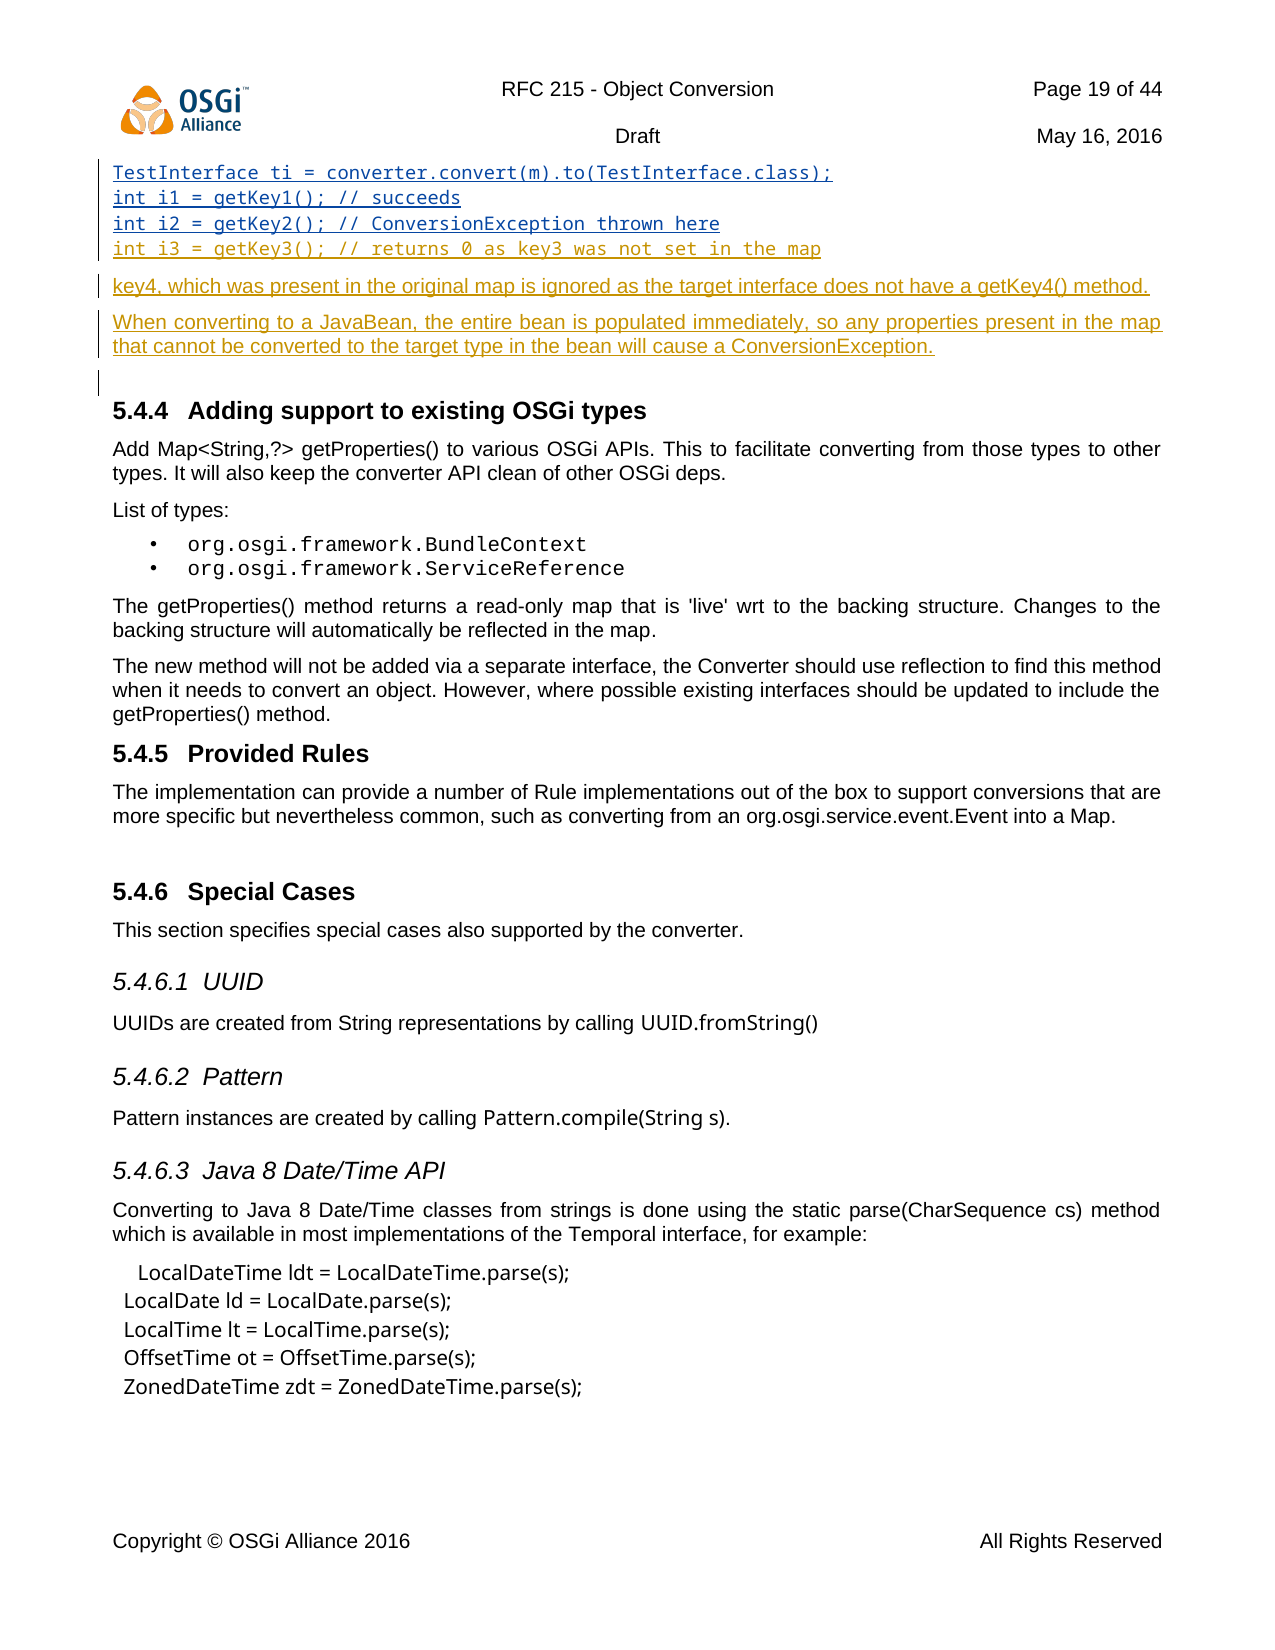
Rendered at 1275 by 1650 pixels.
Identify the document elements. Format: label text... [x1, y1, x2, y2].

list org.osgi.framework.BundleContext [150, 534, 1162, 558]
text List of types: [112, 498, 1162, 522]
text LocalTime lt = LocalTime.parse(s); [112, 1315, 1162, 1343]
text OffsetTime ot = OffsetTime.parse(s); [112, 1343, 1162, 1372]
list org.osgi.framework.ServiceReference [150, 558, 1162, 581]
text Converting to Java 8 Date/Time classes from strings is done using the static parse(CharSequence cs) method which is available in most implementations of the Temporal interface, for example: [112, 1198, 1162, 1246]
subtitle Adding support to existing OSGi types [112, 396, 1162, 425]
text Add Map<String,?> getProperties() to various OSGi APIs. This to facilitate converting from those types to other types. It will also keep the converter API clean of other OSGi deps. [112, 437, 1162, 485]
subtitle Special Cases [112, 877, 1162, 906]
text int i3 = getKey3(); // returns 0 as key3 was not set in the map [112, 236, 1162, 261]
subtitle Provided Rules [112, 739, 1162, 767]
text When converting to a JavaBean, the entire bean is populated immediately, so any properties present in the map [112, 310, 1162, 331]
subtitle Pattern [112, 1062, 1162, 1090]
text LocalDateTime ldt = LocalDateTime.parse(s); [112, 1258, 1162, 1286]
text int i1 = getKey1(); // succeeds [112, 184, 1162, 210]
text The implementation can provide a number of Rule implementations out of the box to support conversions that are more specific but nevertheless common, such as converting from an org.osgi.service.event.Event into a Map. [112, 780, 1162, 828]
text Pattern instances are created by calling Pattern.compile(String s). [112, 1103, 1162, 1131]
text The new method will not be added via a separate interface, the Converter should use reflection to find this method when it needs to convert an object. However, where possible existing interfaces should be updated to include the getProperties() method. [112, 654, 1162, 726]
text key4, which was present in the original map is ignored as the target interface does not have a getKey4() method. [112, 273, 1162, 297]
text TestInterface ti = converter.convert(m).to(TestInterface.class); [112, 159, 1162, 184]
text that cannot be converted to the target type in the bean will cause a ConversionException. [112, 332, 1162, 358]
text ZonedDateTime zdt = ZonedDateTime.parse(s); [112, 1372, 1162, 1400]
subtitle Java 8 Date/Time API [112, 1156, 1162, 1185]
subtitle UUID [112, 967, 1162, 996]
text The getProperties() method returns a read-only map that is 'live' wrt to the backing structure. Changes to the backing structure will automatically be reflected in the map. [112, 594, 1162, 642]
text LocalDate ld = LocalDate.parse(s); [112, 1286, 1162, 1315]
text UUIDs are created from String representations by calling UUID.fromString() [112, 1008, 1162, 1037]
picture [113, 78, 257, 142]
text This section specifies special cases also supported by the converter. [112, 918, 1162, 942]
text int i2 = getKey2(); // ConversionException thrown here [112, 210, 1162, 236]
